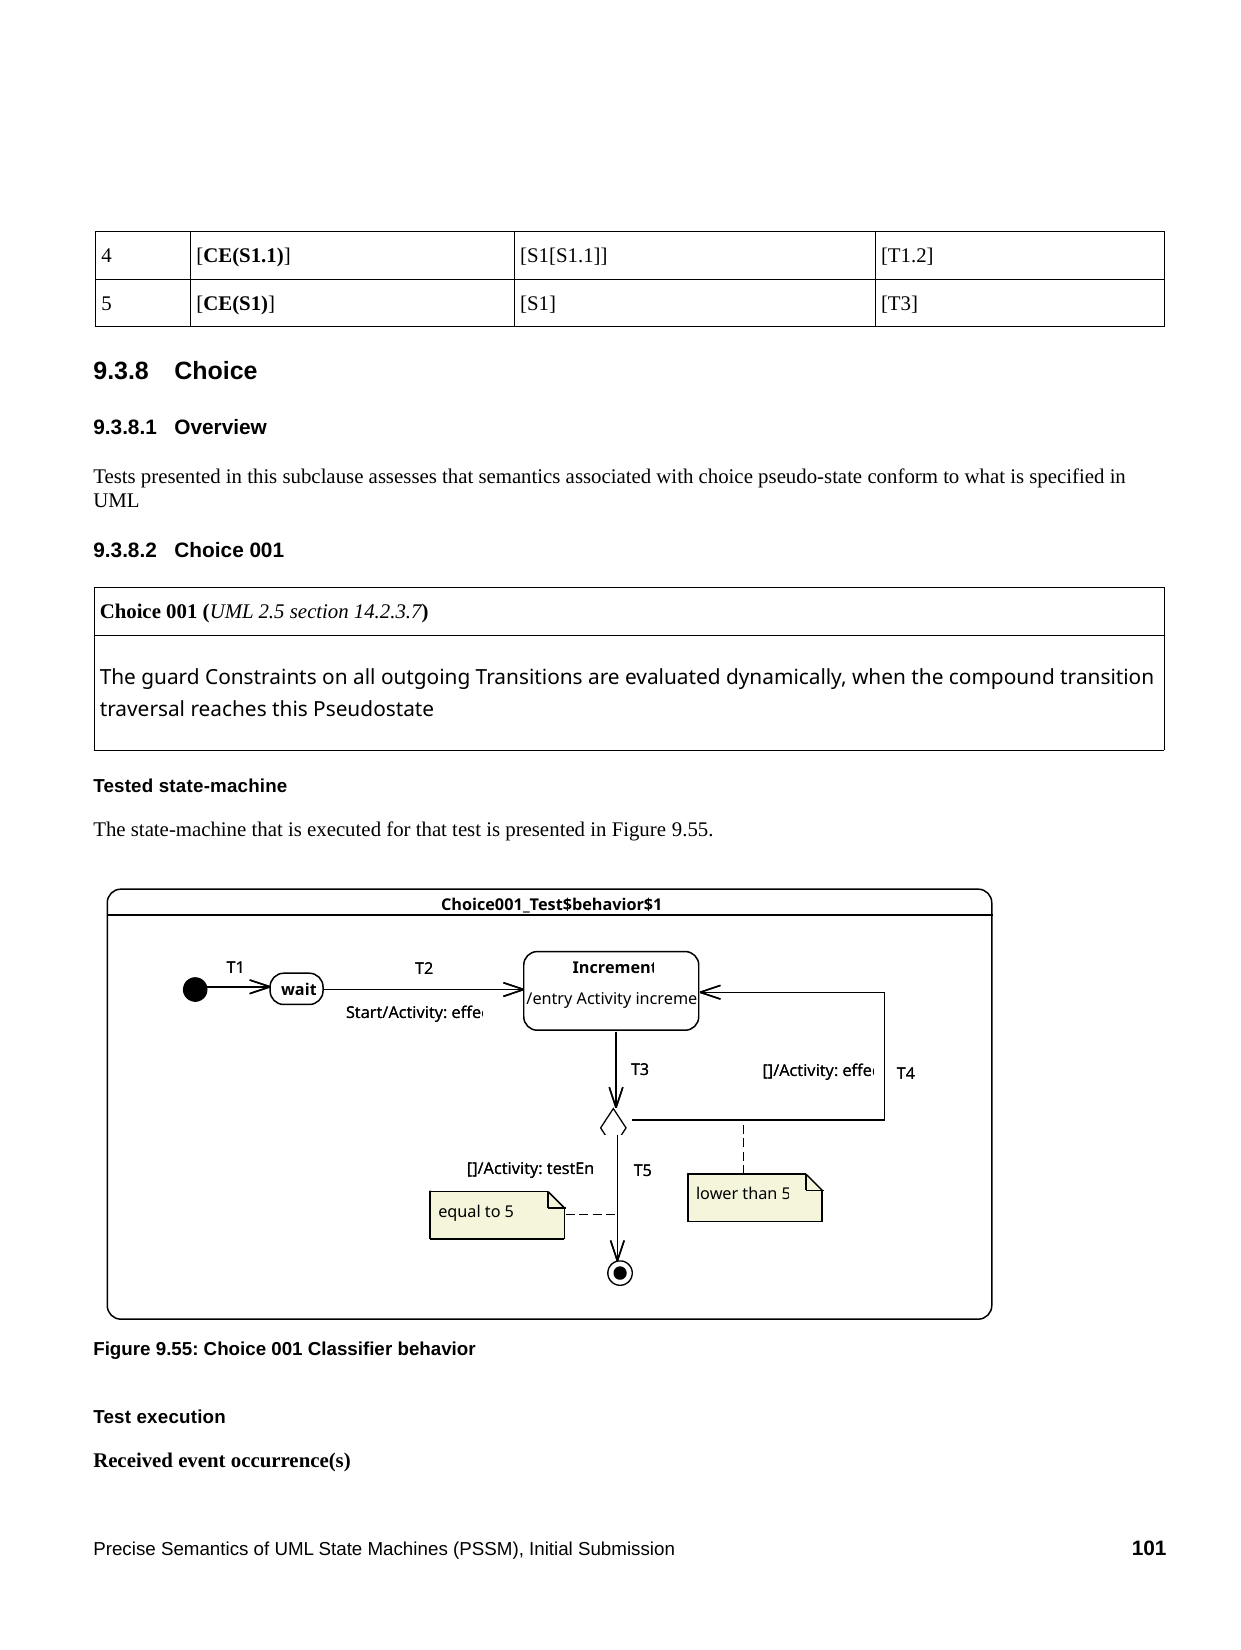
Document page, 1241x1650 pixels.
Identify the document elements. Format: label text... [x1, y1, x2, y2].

subtitle Choice 001 [93, 537, 1164, 562]
table_cell [CE(S1.1)] [191, 232, 514, 279]
subtitle Choice [93, 356, 1164, 385]
table_cell [T3] [876, 280, 1164, 326]
table_cell [T1.2] [876, 232, 1164, 279]
table_cell [S1[S1.1]] [515, 232, 875, 279]
table_cell The guard Constraints on all outgoing Transitions are evaluated dynamically, when the compound transition traversal reaches this Pseudostate [95, 636, 1164, 749]
subtitle Tested state-machine [93, 775, 1164, 796]
table_cell [CE(S1)] [191, 280, 514, 326]
subtitle Test execution [93, 1405, 1164, 1427]
text The state-machine that is executed for that test is presented in Figure 9.55. [93, 817, 1164, 841]
text Figure 9.55: Choice 001 Classifier behavior [93, 875, 1007, 1359]
table_cell [S1] [515, 280, 875, 326]
table_cell 5 [96, 280, 190, 326]
text Received event occurrence(s) [93, 1448, 1164, 1472]
table_cell 4 [96, 232, 190, 279]
text Tests presented in this subclause assesses that semantics associated with choice pseudo-state conform to what is specified in UML [93, 464, 1164, 512]
table_header Choice 001 (UML 2.5 section 14.2.3.7) [95, 588, 1164, 635]
subtitle Overview [93, 414, 1164, 439]
